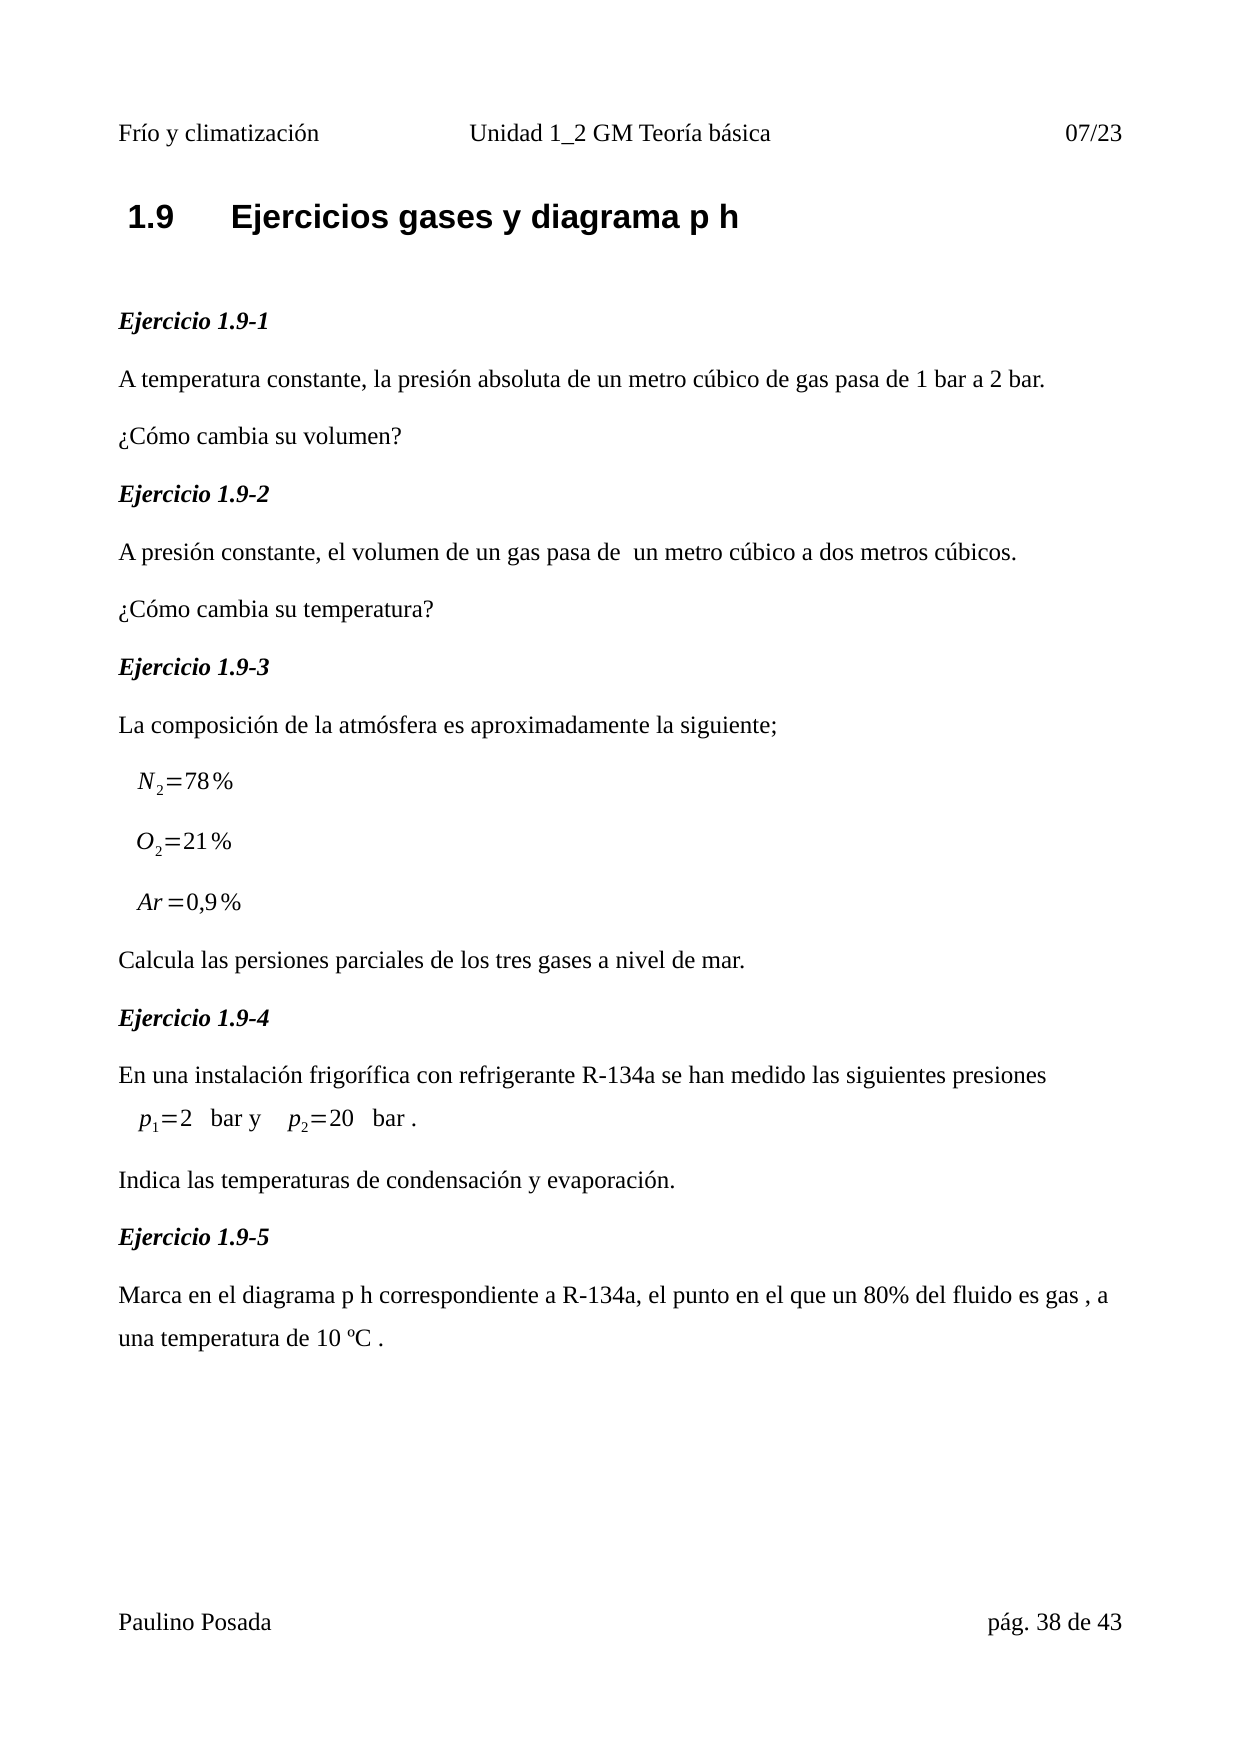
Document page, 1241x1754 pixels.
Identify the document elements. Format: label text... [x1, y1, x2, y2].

text Ejercicio 1.9-5 [118, 1222, 1122, 1251]
text La composición de la atmósfera es aproximadamente la siguiente; [118, 710, 1122, 739]
text Ejercicio 1.9-4 [118, 1003, 1122, 1031]
text A presión constante, el volumen de un gas pasa de un metro cúbico a dos metros cúbicos. [118, 537, 1122, 566]
text Ejercicio 1.9-2 [118, 479, 1122, 508]
text Indica las temperaturas de condensación y evaporación. [118, 1165, 1122, 1193]
text Marca en el diagrama p h correspondiente a R-134a, el punto en el que un 80% del fluido es gas , a una temperatura de 10 ºC . [118, 1280, 1122, 1352]
text A temperatura constante, la presión absoluta de un metro cúbico de gas pasa de 1 bar a 2 bar. [118, 364, 1122, 392]
text ¿Cómo cambia su volumen? [118, 421, 1122, 450]
text Calcula las persiones parciales de los tres gases a nivel de mar. [118, 945, 1122, 974]
text Ejercicio 1.9-3 [118, 652, 1122, 681]
text ¿Cómo cambia su temperatura? [118, 594, 1122, 623]
subtitle Ejercicios gases y diagrama p h [118, 197, 1122, 236]
text En una instalación frigorífica con refrigerante R-134a se han medido las siguientes presiones bar y bar . [118, 1060, 1122, 1136]
text Ejercicio 1.9-1 [118, 306, 1122, 335]
